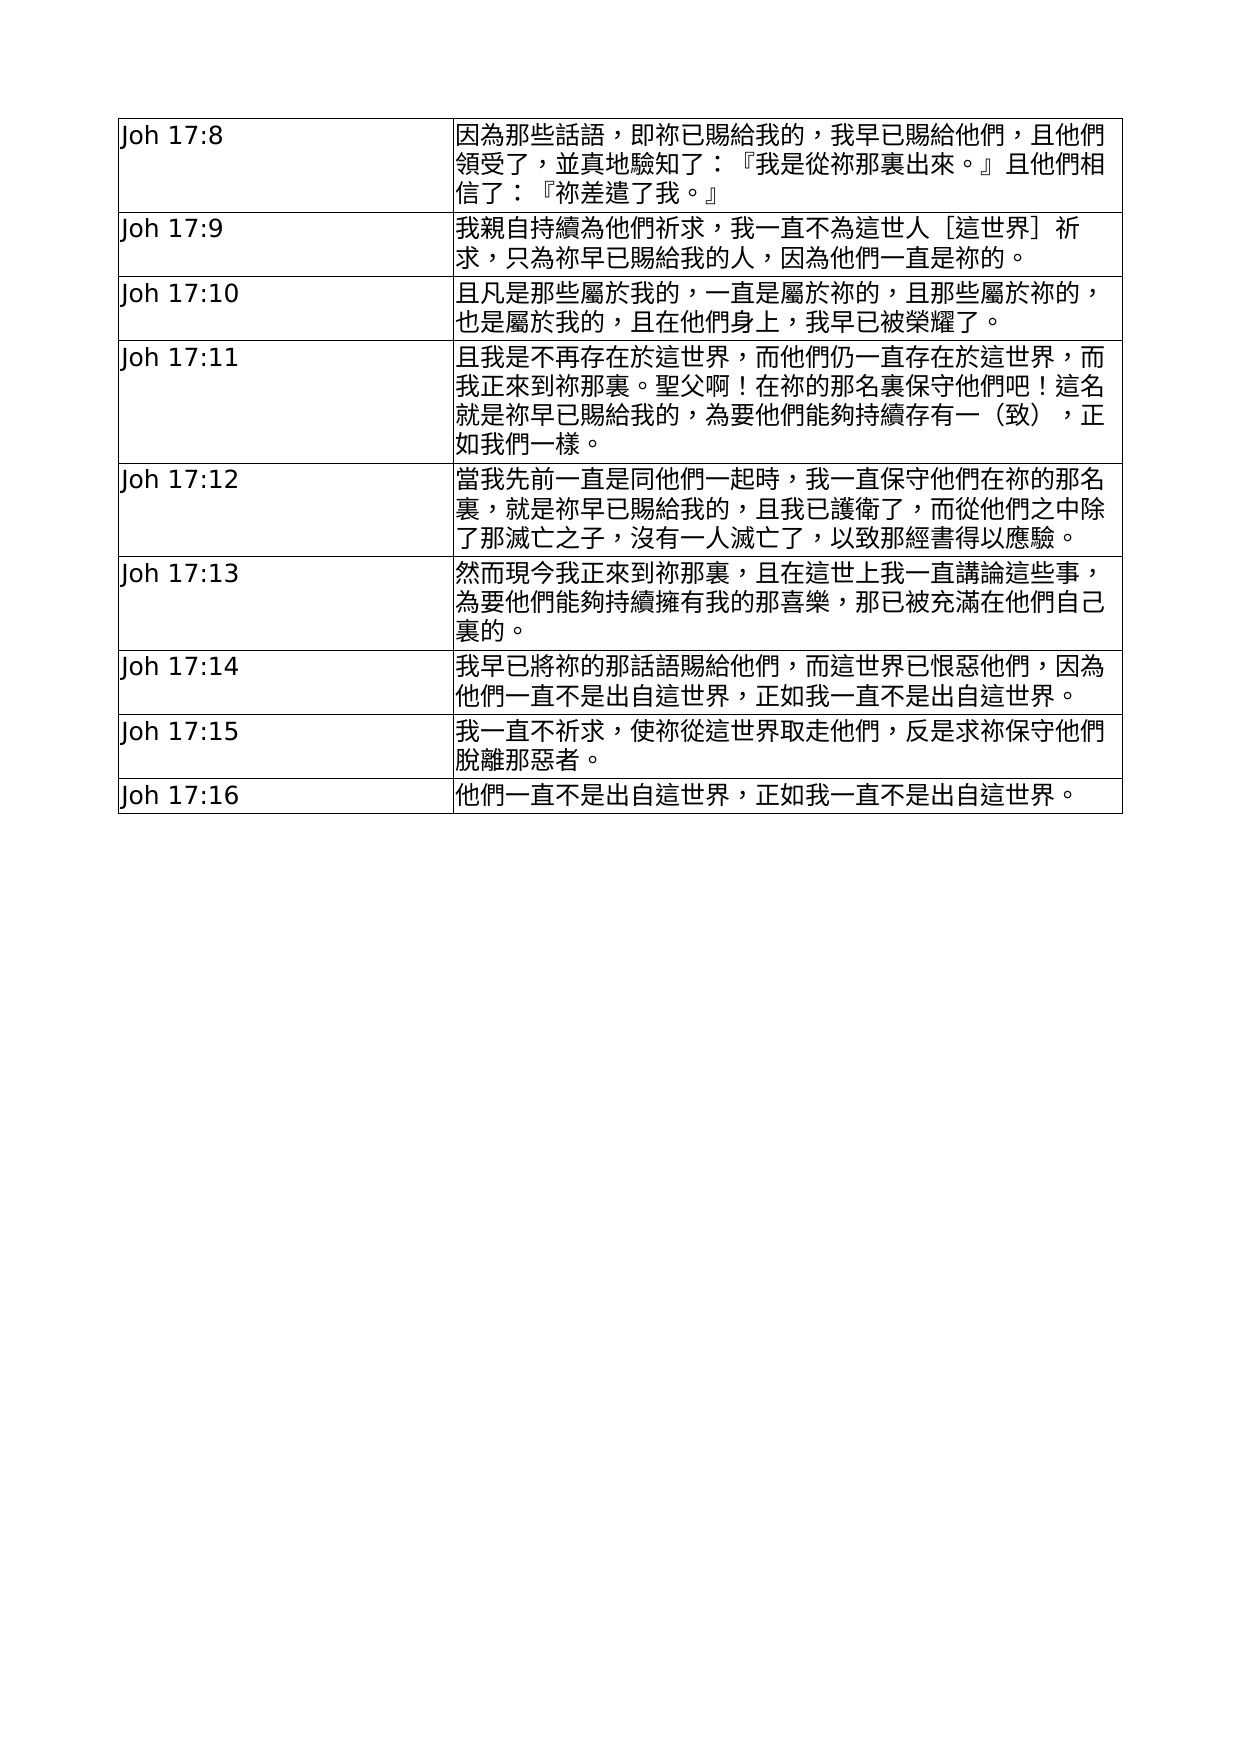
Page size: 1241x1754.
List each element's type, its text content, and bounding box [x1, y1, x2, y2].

table_cell 然而現今我正來到祢那裏，且在這世上我一直講論這些事，為要他們能夠持續擁有我的那喜樂，那已被充滿在他們自己裏的。 [454, 557, 1122, 649]
table_cell 且凡是那些屬於我的，一直是屬於祢的，且那些屬於祢的，也是屬於我的，且在他們身上，我早已被榮耀了。 [454, 277, 1122, 340]
table_cell 且我是不再存在於這世界，而他們仍一直存在於這世界，而我正來到祢那裏。聖父啊！在祢的那名裏保守他們吧！這名就是祢早已賜給我的，為要他們能夠持續存有一（致），正如我們一樣。 [454, 341, 1122, 463]
table_cell Joh 17:13 [119, 557, 453, 649]
table_cell 我親自持續為他們祈求，我一直不為這世人［這世界］祈求，只為祢早已賜給我的人，因為他們一直是祢的。 [454, 213, 1122, 276]
table_cell Joh 17:16 [119, 779, 453, 813]
table_cell 當我先前一直是同他們一起時，我一直保守他們在祢的那名裏，就是祢早已賜給我的，且我已護衛了，而從他們之中除了那滅亡之子，沒有一人滅亡了，以致那經書得以應驗。 [454, 464, 1122, 556]
table_cell 他們一直不是出自這世界，正如我一直不是出自這世界。 [454, 779, 1122, 813]
table_cell 我早已將祢的那話語賜給他們，而這世界已恨惡他們，因為他們一直不是出自這世界，正如我一直不是出自這世界。 [454, 651, 1122, 714]
table_cell Joh 17:9 [119, 213, 453, 276]
table_cell Joh 17:15 [119, 715, 453, 778]
table_cell Joh 17:10 [119, 277, 453, 340]
table_cell Joh 17:11 [119, 341, 453, 463]
table_cell 因為那些話語，即祢已賜給我的，我早已賜給他們，且他們領受了，並真地驗知了：『我是從祢那裏出來。』且他們相信了：『祢差遣了我。』 [454, 119, 1122, 212]
table_cell Joh 17:8 [119, 119, 453, 212]
table_cell Joh 17:14 [119, 651, 453, 714]
table_cell 我一直不祈求，使祢從這世界取走他們，反是求祢保守他們脫離那惡者。 [454, 715, 1122, 778]
table_cell Joh 17:12 [119, 464, 453, 556]
